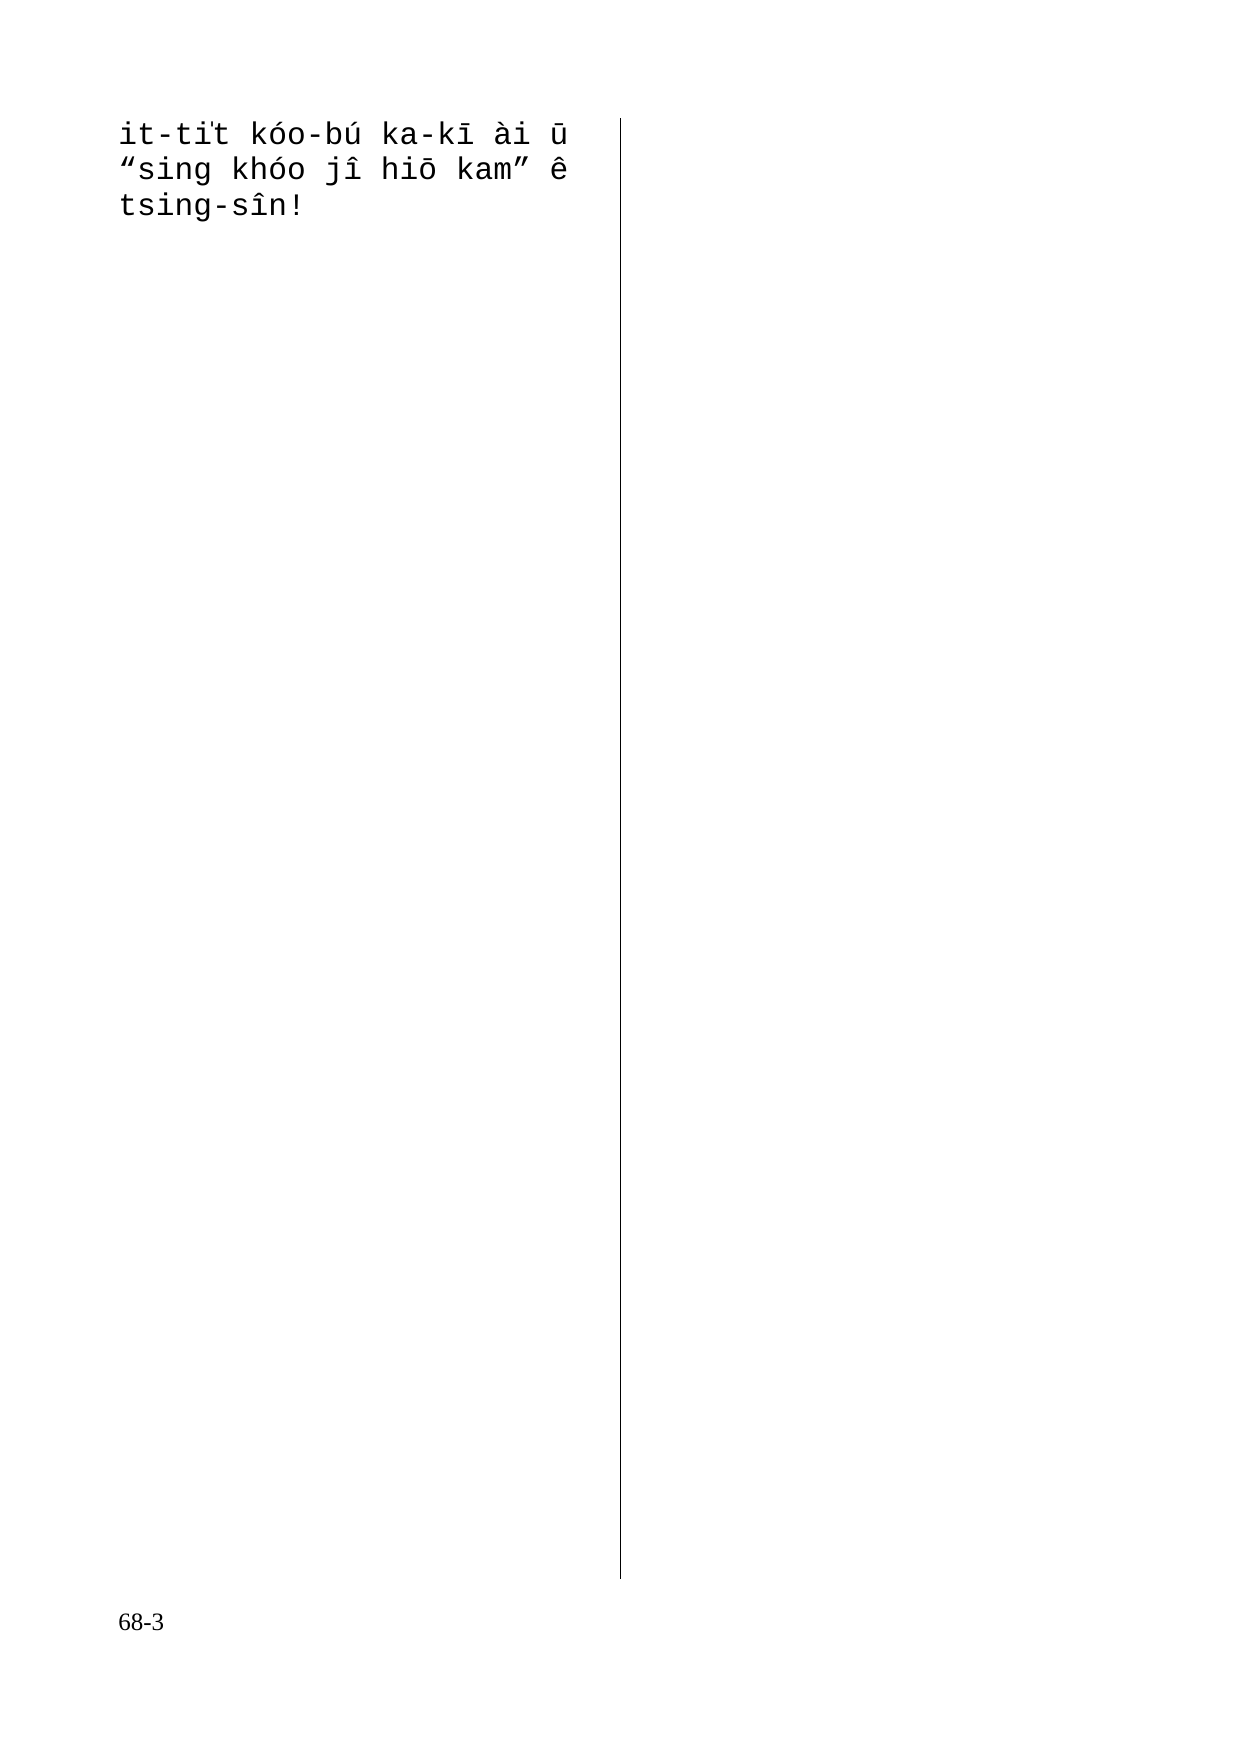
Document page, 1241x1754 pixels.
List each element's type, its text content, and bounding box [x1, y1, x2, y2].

text it-ti̍t kóo-bú ka-kī ài ū “sing khóo jî hiō kam” ê tsing-sîn! [118, 118, 618, 224]
